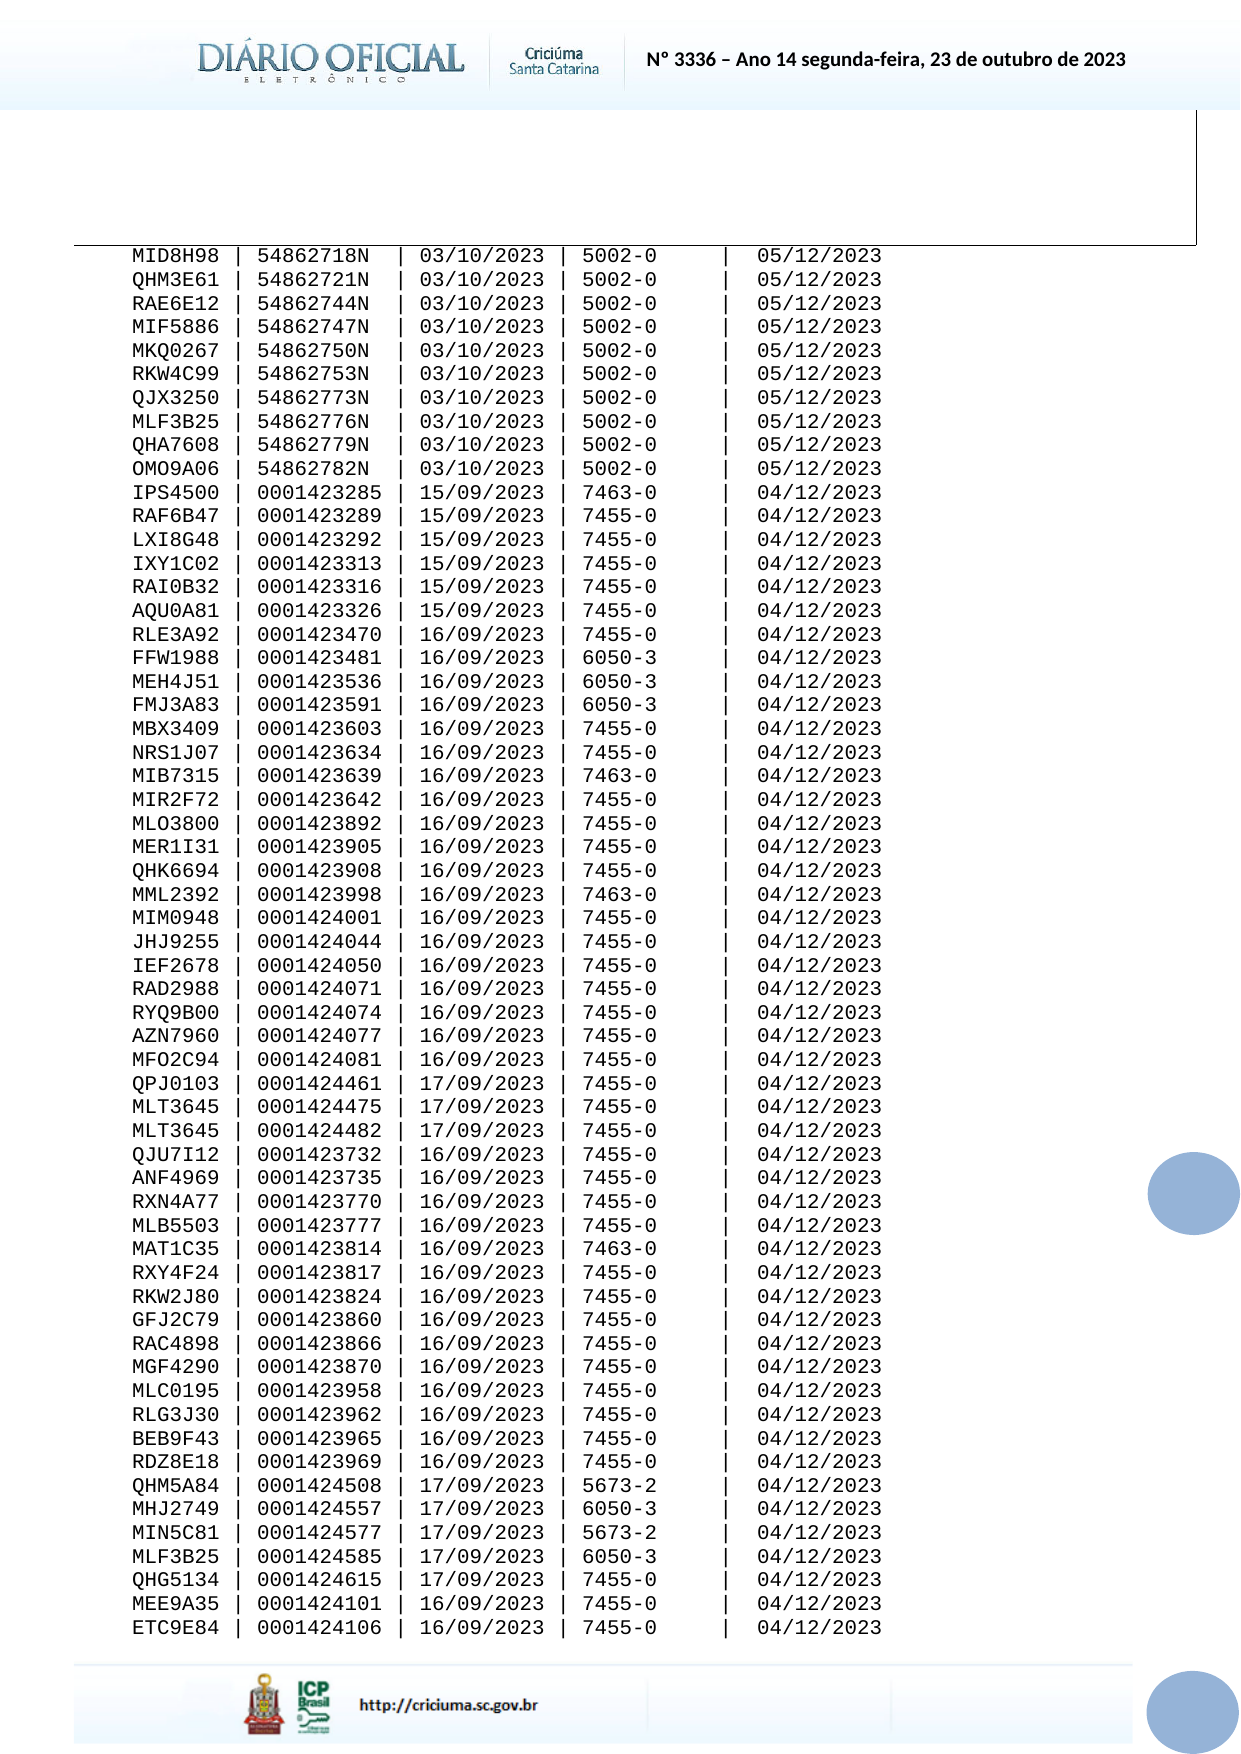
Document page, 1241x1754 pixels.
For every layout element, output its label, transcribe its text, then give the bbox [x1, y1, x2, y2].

text MFO2C94 | 0001424081 | 16/09/2023 | 7455-0 | 04/12/2023 [44, 1049, 1196, 1073]
text ETC9E84 | 0001424106 | 16/09/2023 | 7455-0 | 04/12/2023 [44, 1617, 1196, 1640]
text MEH4J51 | 0001423536 | 16/09/2023 | 6050-3 | 04/12/2023 [44, 671, 1196, 694]
text IXY1C02 | 0001423313 | 15/09/2023 | 7455-0 | 04/12/2023 [44, 553, 1196, 576]
text MKQ0267 | 54862750N | 03/10/2023 | 5002-0 | 05/12/2023 [44, 340, 1196, 363]
text IPS4500 | 0001423285 | 15/09/2023 | 7463-0 | 04/12/2023 [44, 482, 1196, 505]
text AZN7960 | 0001424077 | 16/09/2023 | 7455-0 | 04/12/2023 [44, 1026, 1196, 1049]
text MHJ2749 | 0001424557 | 17/09/2023 | 6050-3 | 04/12/2023 [44, 1498, 1196, 1522]
text RAI0B32 | 0001423316 | 15/09/2023 | 7455-0 | 04/12/2023 [44, 576, 1196, 600]
text MGF4290 | 0001423870 | 16/09/2023 | 7455-0 | 04/12/2023 [44, 1357, 1196, 1380]
text MML2392 | 0001423998 | 16/09/2023 | 7463-0 | 04/12/2023 [44, 884, 1196, 907]
text RKW2J80 | 0001423824 | 16/09/2023 | 7455-0 | 04/12/2023 [44, 1286, 1196, 1309]
text RKW4C99 | 54862753N | 03/10/2023 | 5002-0 | 05/12/2023 [44, 363, 1196, 387]
text QJU7I12 | 0001423732 | 16/09/2023 | 7455-0 | 04/12/2023 [44, 1144, 1196, 1167]
text MIM0948 | 0001424001 | 16/09/2023 | 7455-0 | 04/12/2023 [44, 907, 1196, 931]
text MLO3800 | 0001423892 | 16/09/2023 | 7455-0 | 04/12/2023 [44, 813, 1196, 836]
text MER1I31 | 0001423905 | 16/09/2023 | 7455-0 | 04/12/2023 [44, 836, 1196, 860]
text RLG3J30 | 0001423962 | 16/09/2023 | 7455-0 | 04/12/2023 [44, 1404, 1196, 1427]
text AQU0A81 | 0001423326 | 15/09/2023 | 7455-0 | 04/12/2023 [44, 600, 1196, 623]
text QHG5134 | 0001424615 | 17/09/2023 | 7455-0 | 04/12/2023 [44, 1569, 1196, 1593]
text RLE3A92 | 0001423470 | 16/09/2023 | 7455-0 | 04/12/2023 [44, 623, 1196, 647]
text MLT3645 | 0001424475 | 17/09/2023 | 7455-0 | 04/12/2023 [44, 1096, 1196, 1120]
text NRS1J07 | 0001423634 | 16/09/2023 | 7455-0 | 04/12/2023 [44, 742, 1196, 765]
text LXI8G48 | 0001423292 | 15/09/2023 | 7455-0 | 04/12/2023 [44, 529, 1196, 553]
text MLF3B25 | 0001424585 | 17/09/2023 | 6050-3 | 04/12/2023 [44, 1546, 1196, 1569]
text FMJ3A83 | 0001423591 | 16/09/2023 | 6050-3 | 04/12/2023 [44, 694, 1196, 718]
text MIN5C81 | 0001424577 | 17/09/2023 | 5673-2 | 04/12/2023 [44, 1522, 1196, 1546]
text QHM3E61 | 54862721N | 03/10/2023 | 5002-0 | 05/12/2023 [44, 269, 1196, 292]
text QPJ0103 | 0001424461 | 17/09/2023 | 7455-0 | 04/12/2023 [44, 1073, 1196, 1096]
text MIR2F72 | 0001423642 | 16/09/2023 | 7455-0 | 04/12/2023 [44, 789, 1196, 813]
text RAC4898 | 0001423866 | 16/09/2023 | 7455-0 | 04/12/2023 [44, 1333, 1196, 1357]
text JHJ9255 | 0001424044 | 16/09/2023 | 7455-0 | 04/12/2023 [44, 931, 1196, 954]
text MLT3645 | 0001424482 | 17/09/2023 | 7455-0 | 04/12/2023 [44, 1120, 1196, 1144]
text RXN4A77 | 0001423770 | 16/09/2023 | 7455-0 | 04/12/2023 [44, 1191, 1153, 1215]
text MLB5503 | 0001423777 | 16/09/2023 | 7455-0 | 04/12/2023 [44, 1215, 1196, 1238]
text QHK6694 | 0001423908 | 16/09/2023 | 7455-0 | 04/12/2023 [44, 860, 1196, 884]
text GFJ2C79 | 0001423860 | 16/09/2023 | 7455-0 | 04/12/2023 [44, 1309, 1196, 1333]
text MEE9A35 | 0001424101 | 16/09/2023 | 7455-0 | 04/12/2023 [44, 1593, 1196, 1617]
text BEB9F43 | 0001423965 | 16/09/2023 | 7455-0 | 04/12/2023 [44, 1427, 1196, 1451]
text MAT1C35 | 0001423814 | 16/09/2023 | 7463-0 | 04/12/2023 [44, 1238, 1196, 1262]
text MLF3B25 | 54862776N | 03/10/2023 | 5002-0 | 05/12/2023 [44, 411, 1196, 434]
text MBX3409 | 0001423603 | 16/09/2023 | 7455-0 | 04/12/2023 [44, 718, 1196, 742]
text RAE6E12 | 54862744N | 03/10/2023 | 5002-0 | 05/12/2023 [44, 292, 1196, 316]
text QHM5A84 | 0001424508 | 17/09/2023 | 5673-2 | 04/12/2023 [44, 1475, 1196, 1498]
text QHA7608 | 54862779N | 03/10/2023 | 5002-0 | 05/12/2023 [44, 434, 1196, 458]
text IEF2678 | 0001424050 | 16/09/2023 | 7455-0 | 04/12/2023 [44, 954, 1196, 978]
text MLC0195 | 0001423958 | 16/09/2023 | 7455-0 | 04/12/2023 [44, 1380, 1196, 1404]
text RDZ8E18 | 0001423969 | 16/09/2023 | 7455-0 | 04/12/2023 [44, 1451, 1196, 1475]
text RAF6B47 | 0001423289 | 15/09/2023 | 7455-0 | 04/12/2023 [44, 505, 1196, 529]
text MIB7315 | 0001423639 | 16/09/2023 | 7463-0 | 04/12/2023 [44, 765, 1196, 789]
text QJX3250 | 54862773N | 03/10/2023 | 5002-0 | 05/12/2023 [44, 387, 1196, 411]
text RYQ9B00 | 0001424074 | 16/09/2023 | 7455-0 | 04/12/2023 [44, 1002, 1196, 1026]
text FFW1988 | 0001423481 | 16/09/2023 | 6050-3 | 04/12/2023 [44, 647, 1196, 671]
text RXY4F24 | 0001423817 | 16/09/2023 | 7455-0 | 04/12/2023 [44, 1262, 1196, 1286]
text MIF5886 | 54862747N | 03/10/2023 | 5002-0 | 05/12/2023 [44, 316, 1196, 340]
text RAD2988 | 0001424071 | 16/09/2023 | 7455-0 | 04/12/2023 [44, 978, 1196, 1002]
text MID8H98 | 54862718N | 03/10/2023 | 5002-0 | 05/12/2023 [44, 245, 1196, 269]
text OMO9A06 | 54862782N | 03/10/2023 | 5002-0 | 05/12/2023 [44, 458, 1196, 482]
text ANF4969 | 0001423735 | 16/09/2023 | 7455-0 | 04/12/2023 [44, 1167, 1157, 1191]
